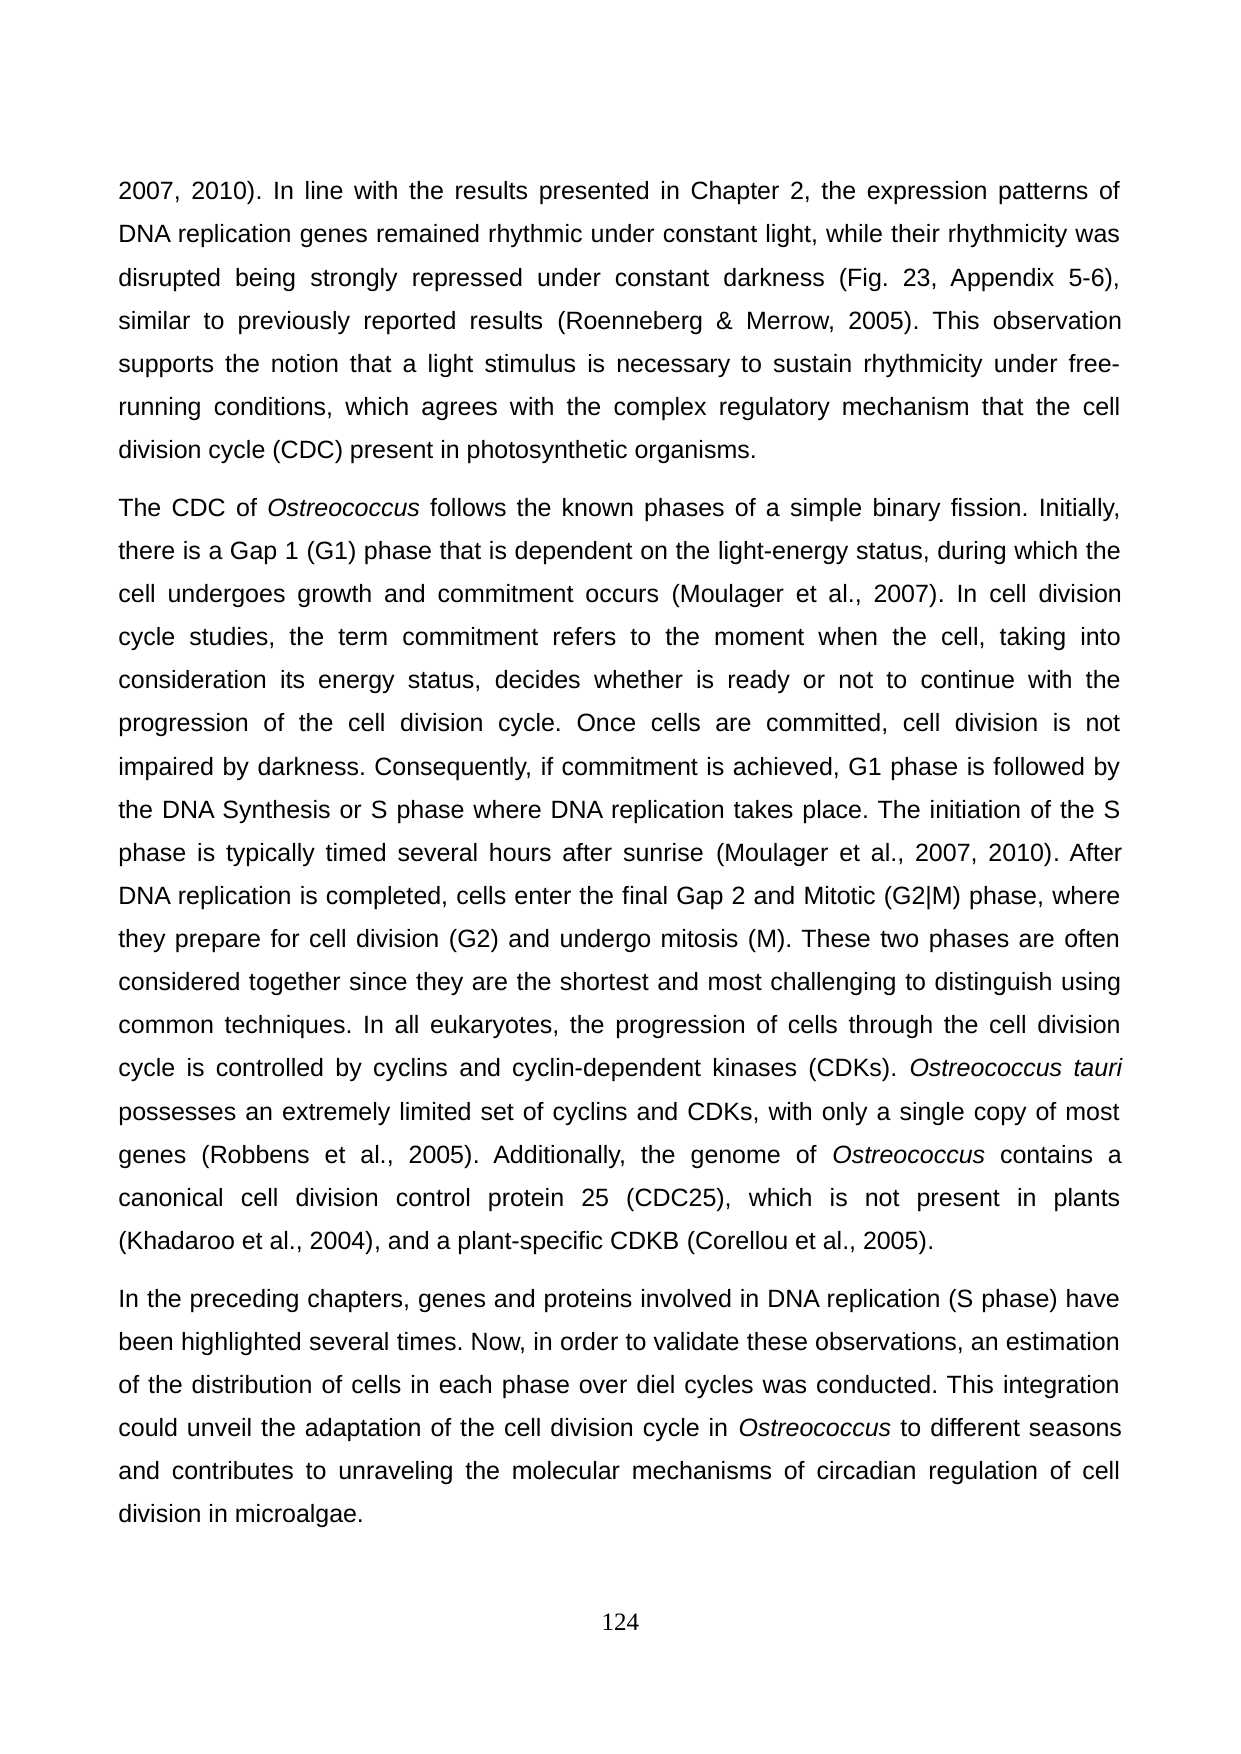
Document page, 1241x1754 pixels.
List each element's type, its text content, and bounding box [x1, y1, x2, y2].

text In the preceding chapters, genes and proteins involved in DNA replication (S phase) have been highlighted several times. Now, in order to validate these observations, an estimation of the distribution of cells in each phase over diel cycles was conducted. This integration could unveil the adaptation of the cell division cycle in Ostreococcus to different seasons and contributes to unraveling the molecular mechanisms of circadian regulation of cell division in microalgae. [118, 1284, 1122, 1528]
text 2007, 2010)⁠. In line with the results presented in Chapter 2, the expression patterns of DNA replication genes remained rhythmic under constant light, while their rhythmicity was disrupted being strongly repressed under constant darkness (Fig. 23, Appendix 5-6), similar to previously reported results (Roenneberg & Merrow, 2005)⁠. This observation supports the notion that a light stimulus is necessary to sustain rhythmicity under free-running conditions, which agrees with the complex regulatory mechanism that the cell division cycle (CDC) present in photosynthetic organisms. [118, 176, 1122, 464]
text The CDC of Ostreococcus follows the known phases of a simple binary fission. Initially, there is a Gap 1 (G1) phase that is dependent on the light-energy status, during which the cell undergoes growth and commitment occurs (Moulager et al., 2007)⁠. In cell division cycle studies, the term commitment refers to the moment when the cell, taking into consideration its energy status, decides whether is ready or not to continue with the progression of the cell division cycle. Once cells are committed, cell division is not impaired by darkness. Consequently, if commitment is achieved, G1 phase is followed by the DNA Synthesis or S phase where DNA replication takes place. The initiation of the S phase is typically timed several hours after sunrise (Moulager et al., 2007, 2010)⁠. After DNA replication is completed, cells enter the final Gap 2 and Mitotic (G2|M) phase, where they prepare for cell division (G2) and undergo mitosis (M). These two phases are often considered together since they are the shortest and most challenging to distinguish using common techniques. In all eukaryotes, the progression of cells through the cell division cycle is controlled by cyclins and cyclin-dependent kinases (CDKs). Ostreococcus tauri possesses an extremely limited set of cyclins and CDKs, with only a single copy of most genes (Robbens et al., 2005)⁠. Additionally, the genome of Ostreococcus contains a canonical cell division control protein 25 (CDC25), which is not present in plants (Khadaroo et al., 2004)⁠, and a plant-specific CDKB (Corellou et al., 2005)⁠. [118, 493, 1122, 1255]
